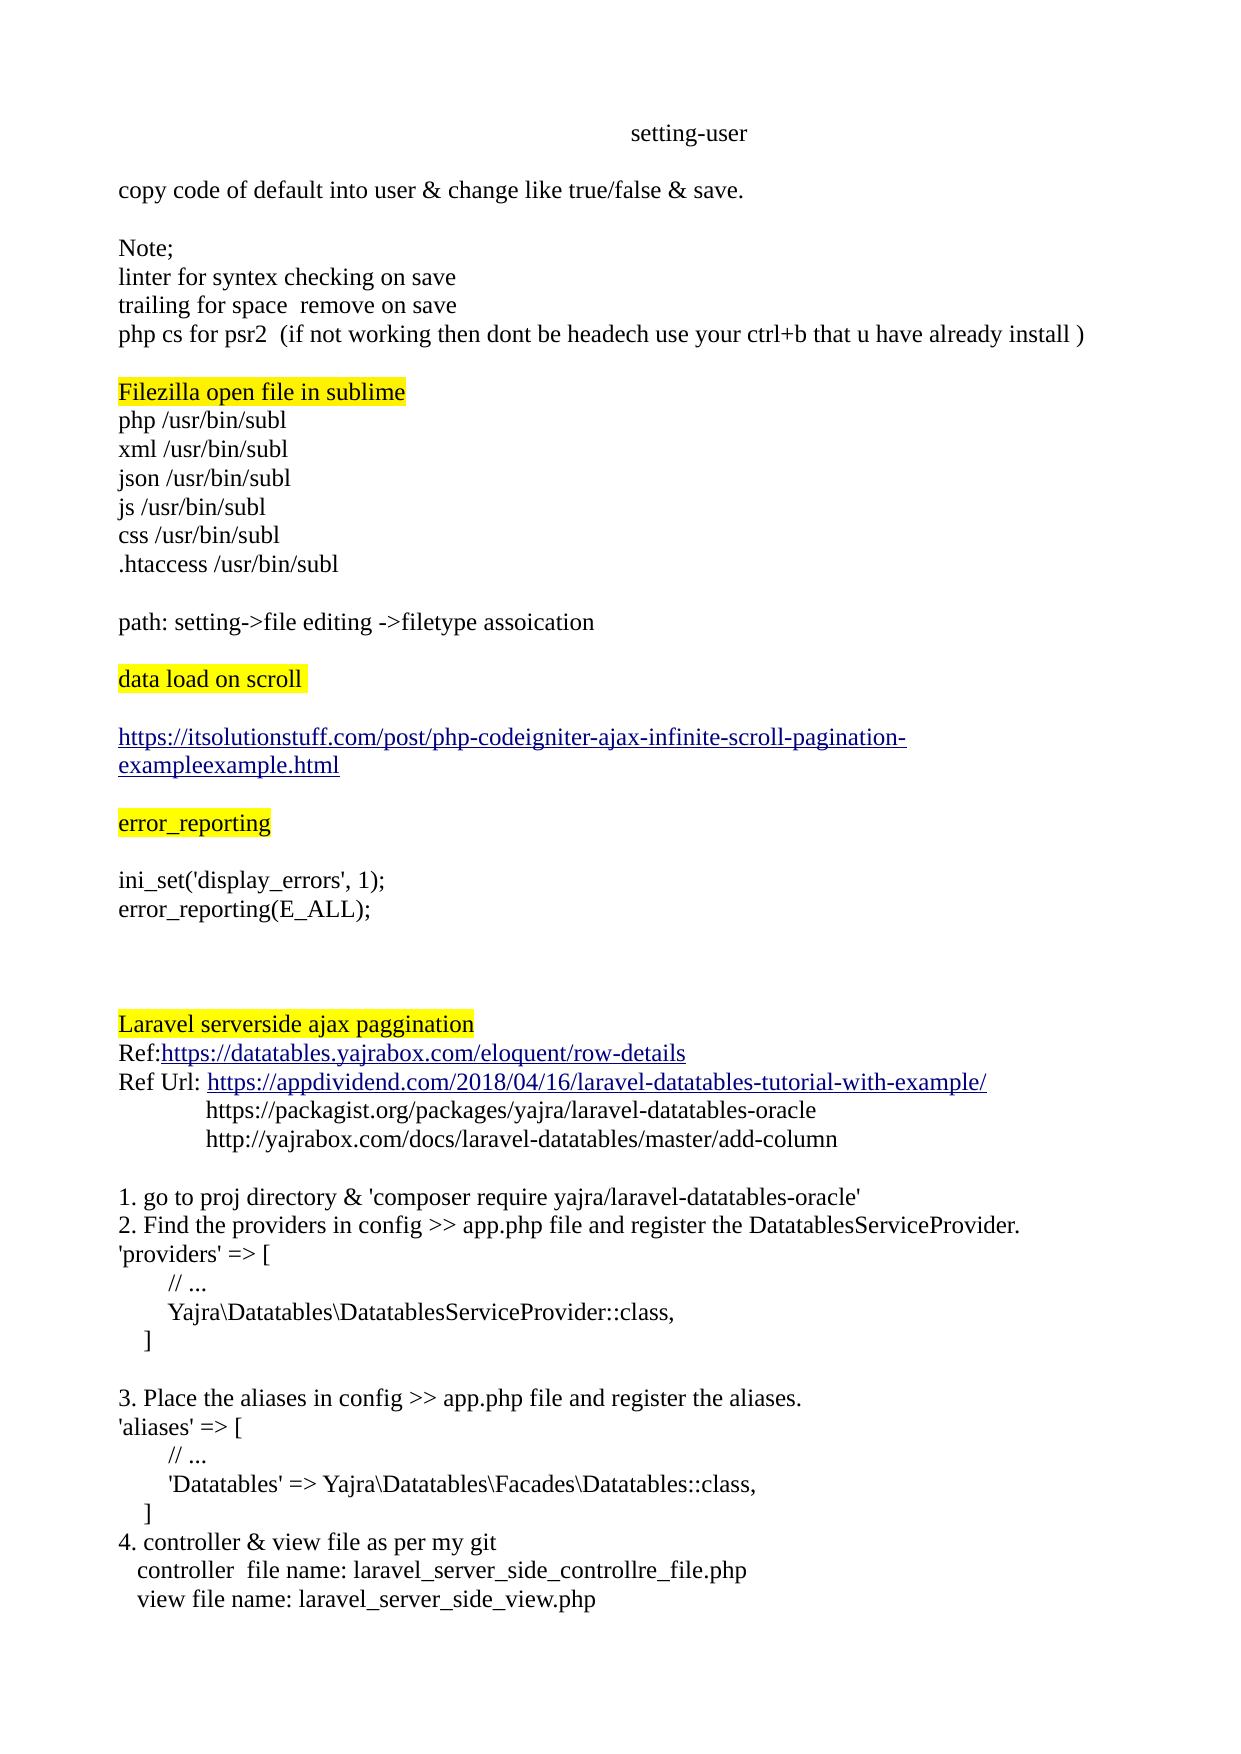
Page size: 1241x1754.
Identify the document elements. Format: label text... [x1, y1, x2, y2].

text Filezilla open file in sublime [118, 377, 1122, 406]
text ini_set('display_errors', 1); [118, 866, 1122, 894]
text 2. Find the providers in config >> app.php file and register the DatatablesServiceProvider. [118, 1211, 1122, 1239]
text xml /usr/bin/subl [118, 434, 1122, 463]
text php cs for psr2 (if not working then dont be headech use your ctrl+b that u have already install ) [118, 319, 1122, 348]
text path: setting->file editing ->filetype assoication [118, 607, 1122, 636]
text https://packagist.org/packages/yajra/laravel-datatables-oracle [118, 1096, 1122, 1124]
text 'Datatables' => Yajra\Datatables\Facades\Datatables::class, [118, 1469, 1122, 1498]
text Ref Url: https://appdividend.com/2018/04/16/laravel-datatables-tutorial-with-example/ [118, 1067, 1122, 1096]
text 'aliases' => [ [118, 1412, 1122, 1441]
text setting-user [118, 118, 1122, 147]
text linter for syntex checking on save [118, 262, 1122, 291]
text data load on scroll [118, 664, 1122, 693]
text 3. Place the aliases in config >> app.php file and register the aliases. [118, 1383, 1122, 1412]
text trailing for space remove on save [118, 291, 1122, 319]
text css /usr/bin/subl [118, 521, 1122, 549]
text Yajra\Datatables\DatatablesServiceProvider::class, [118, 1297, 1122, 1326]
text ] [118, 1326, 1122, 1354]
text php /usr/bin/subl [118, 406, 1122, 434]
text json /usr/bin/subl [118, 463, 1122, 492]
text // ... [118, 1441, 1122, 1469]
text view file name: laravel_server_side_view.php [118, 1584, 1122, 1613]
text 1. go to proj directory & 'composer require yajra/laravel-datatables-oracle' [118, 1182, 1122, 1211]
text js /usr/bin/subl [118, 492, 1122, 521]
text controller file name: laravel_server_side_controllre_file.php [118, 1556, 1122, 1584]
text https://itsolutionstuff.com/post/php-codeigniter-ajax-infinite-scroll-pagination-exampleexample.html [118, 722, 1122, 779]
text .htaccess /usr/bin/subl [118, 549, 1122, 578]
text Ref:https://datatables.yajrabox.com/eloquent/row-details [118, 1038, 1122, 1067]
text Note; [118, 233, 1122, 262]
text http://yajrabox.com/docs/laravel-datatables/master/add-column [118, 1124, 1122, 1153]
text Laravel serverside ajax paggination [118, 1009, 1122, 1038]
text ] [118, 1498, 1122, 1527]
text 4. controller & view file as per my git [118, 1527, 1122, 1556]
text error_reporting [118, 808, 1122, 837]
text 'providers' => [ [118, 1239, 1122, 1268]
text copy code of default into user & change like true/false & save. [118, 176, 1122, 204]
text error_reporting(E_ALL); [118, 894, 1122, 923]
text // ... [118, 1268, 1122, 1297]
